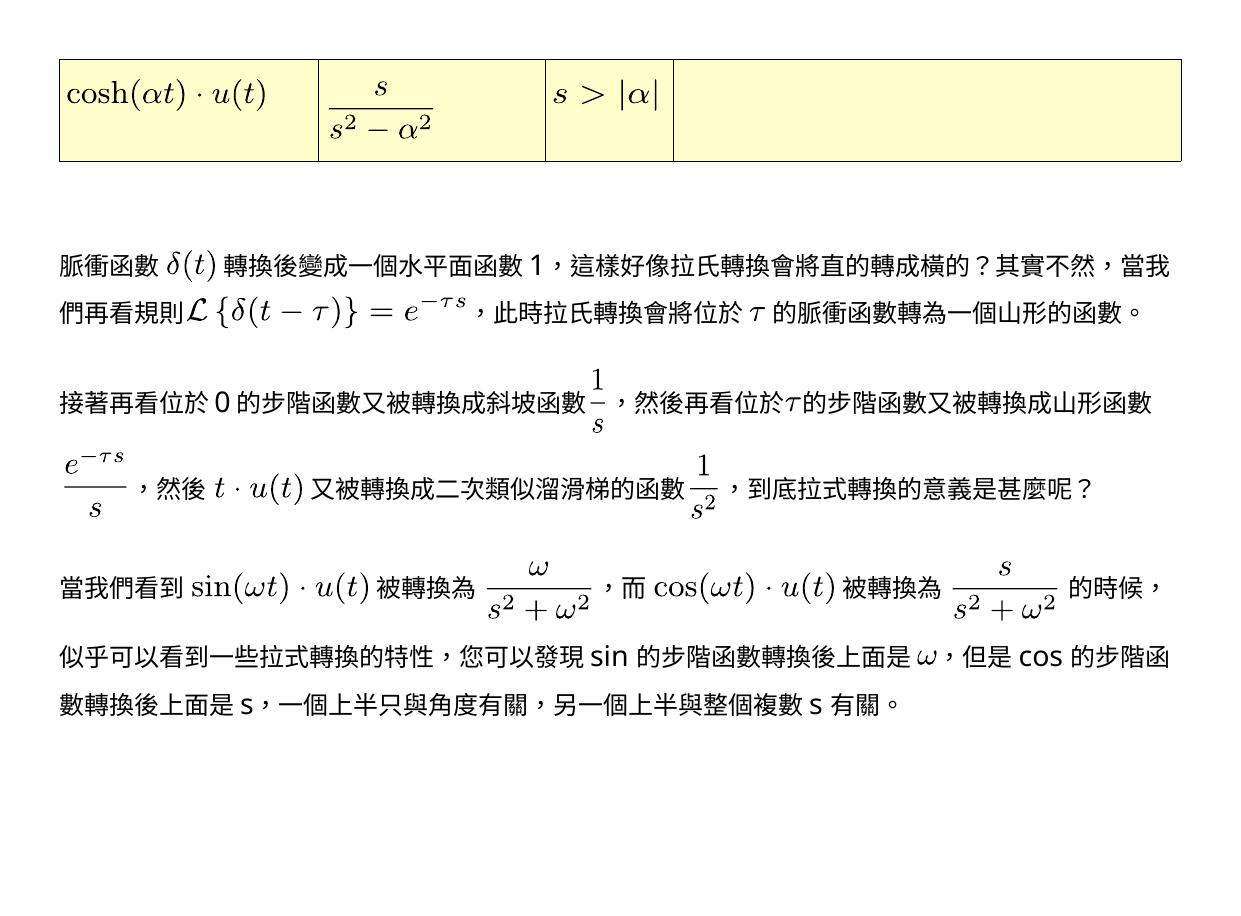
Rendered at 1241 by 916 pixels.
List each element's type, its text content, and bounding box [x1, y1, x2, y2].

table_cell [60, 60, 318, 161]
table_cell [674, 60, 1181, 161]
text 接著再看位於0的步階函數又被轉換成斜坡函數，然後再看位於的步階函數又被轉換成山形函數，然後 又被轉換成二次類似溜滑梯的函數，到底拉式轉換的意義是甚麼呢？ [59, 363, 1181, 524]
table_cell [546, 60, 673, 161]
text 脈衝函數 轉換後變成一個水平面函數 1，這樣好像拉氏轉換會將直的轉成橫的？其實不然，當我們再看規則，此時拉氏轉換會將位於 的脈衝函數轉為一個山形的函數。 [59, 245, 1181, 331]
text 當我們看到 被轉換為 ，而 被轉換為 的時候，似乎可以看到一些拉式轉換的特性，您可以發現 sin 的步階函數轉換後上面是 ，但是 cos 的步階函數轉換後上面是 s，一個上半只與角度有關，另一個上半與整個複數 s 有關。 [59, 557, 1181, 723]
table_cell [319, 60, 545, 161]
